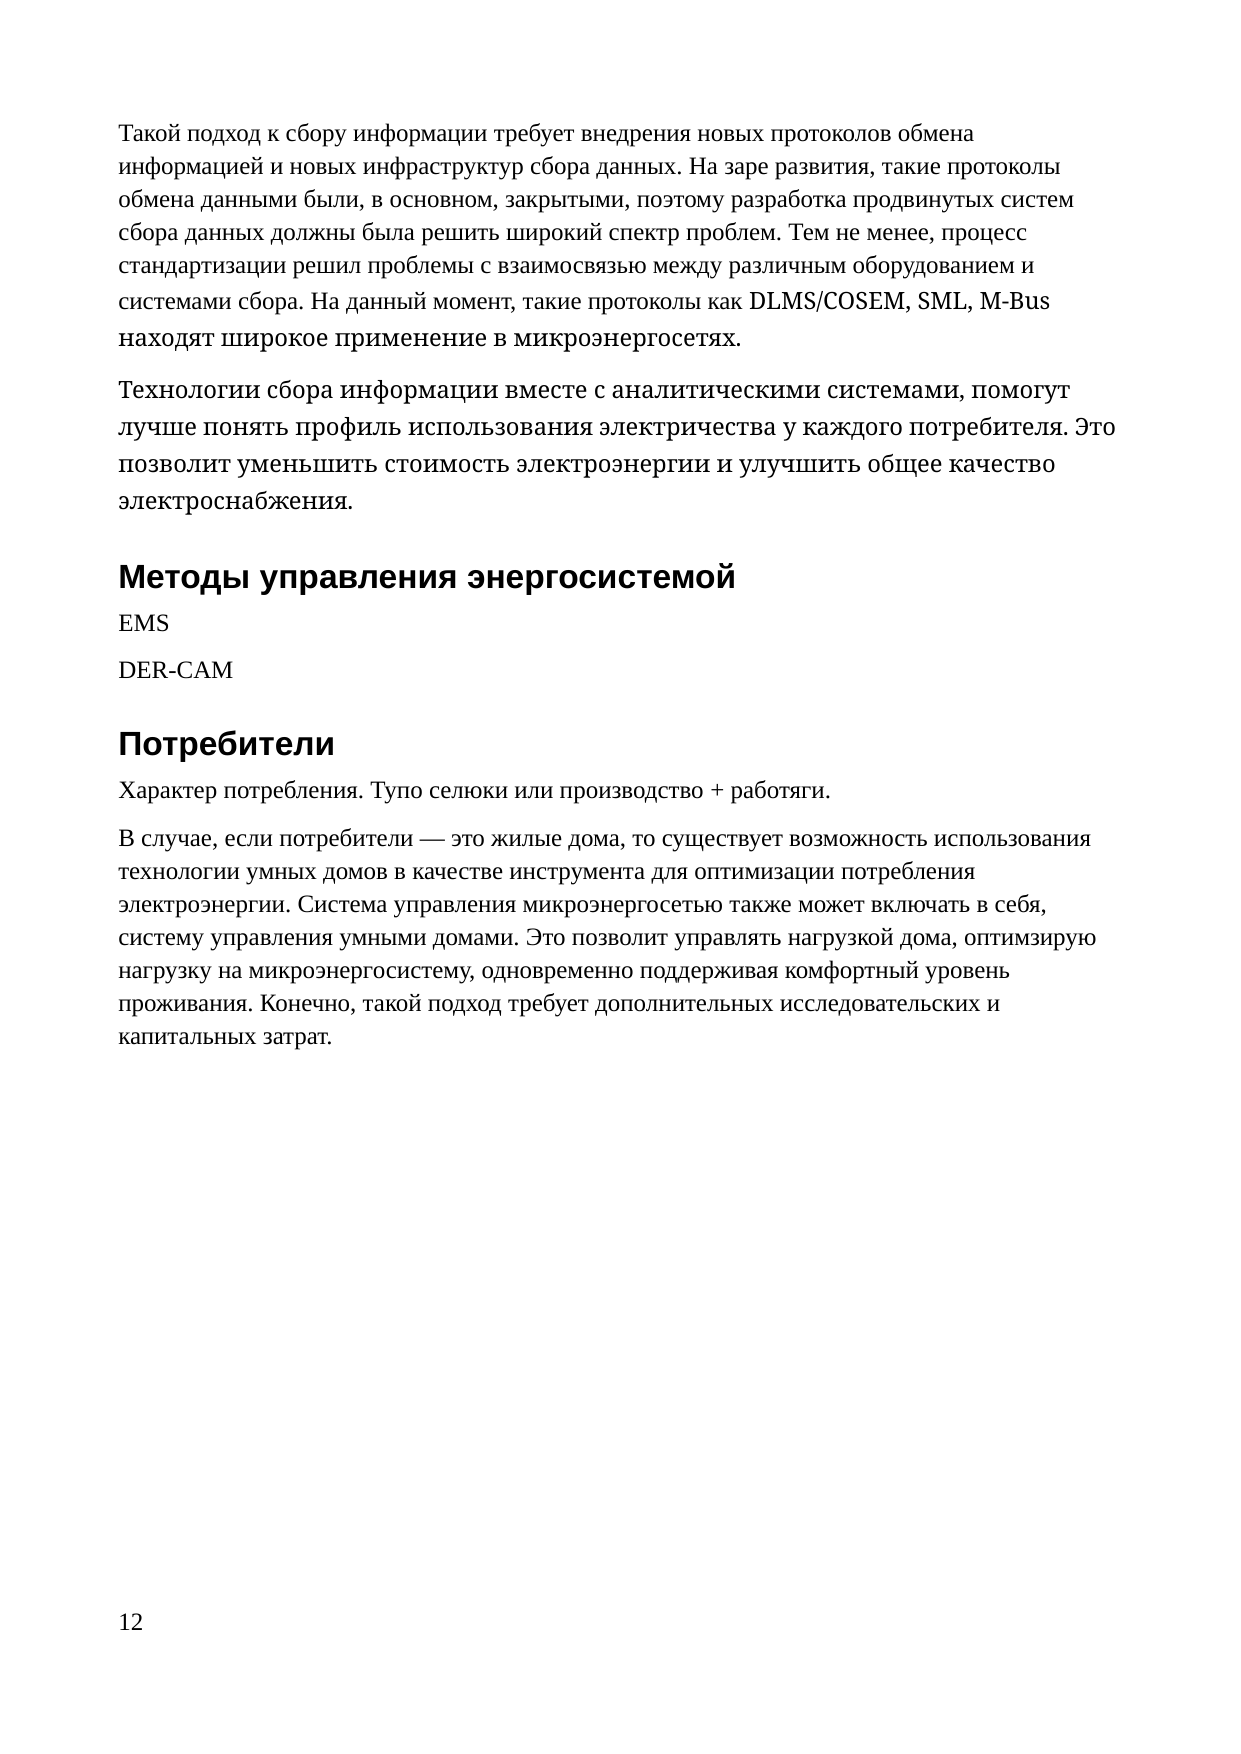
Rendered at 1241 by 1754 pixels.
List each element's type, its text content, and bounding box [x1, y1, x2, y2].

text Характер потребления. Тупо селюки или производство + работяги. [118, 775, 1122, 804]
text EMS [118, 608, 1122, 637]
text В случае, если потребители — это жилые дома, то существует возможность использования технологии умных домов в качестве инструмента для оптимизации потребления электроэнергии. Система управления микроэнергосетью также может включать в себя, систему управления умными домами. Это позволит управлять нагрузкой дома, оптимзирую нагрузку на микроэнергосистему, одновременно поддерживая комфортный уровень проживания. Конечно, такой подход требует дополнительных исследовательских и капитальных затрат. [118, 823, 1122, 1050]
text Такой подход к сбору информации требует внедрения новых протоколов обмена информацией и новых инфраструктур сбора данных. На заре развития, такие протоколы обмена данными были, в основном, закрытыми, поэтому разработка продвинутых систем сбора данных должны была решить широкий спектр проблем. Тем не менее, процесс стандартизации решил проблемы с взаимосвязью между различным оборудованием и системами сбора. На данный момент, такие протоколы как DLMS/COSEM, SML, M-Bus находят широкое применение в микроэнергосетях. [118, 118, 1122, 353]
text Технологии сбора информации вместе с аналитическими системами, помогут лучше понять профиль использования электричества у каждого потребителя. Это позволит уменьшить стоимость электроэнергии и улучшить общее качество электроснабжения. [118, 373, 1122, 517]
subtitle Потребители [118, 724, 1122, 763]
subtitle Методы управления энергосистемой [118, 557, 1122, 596]
text DER-CAM [118, 656, 1122, 684]
